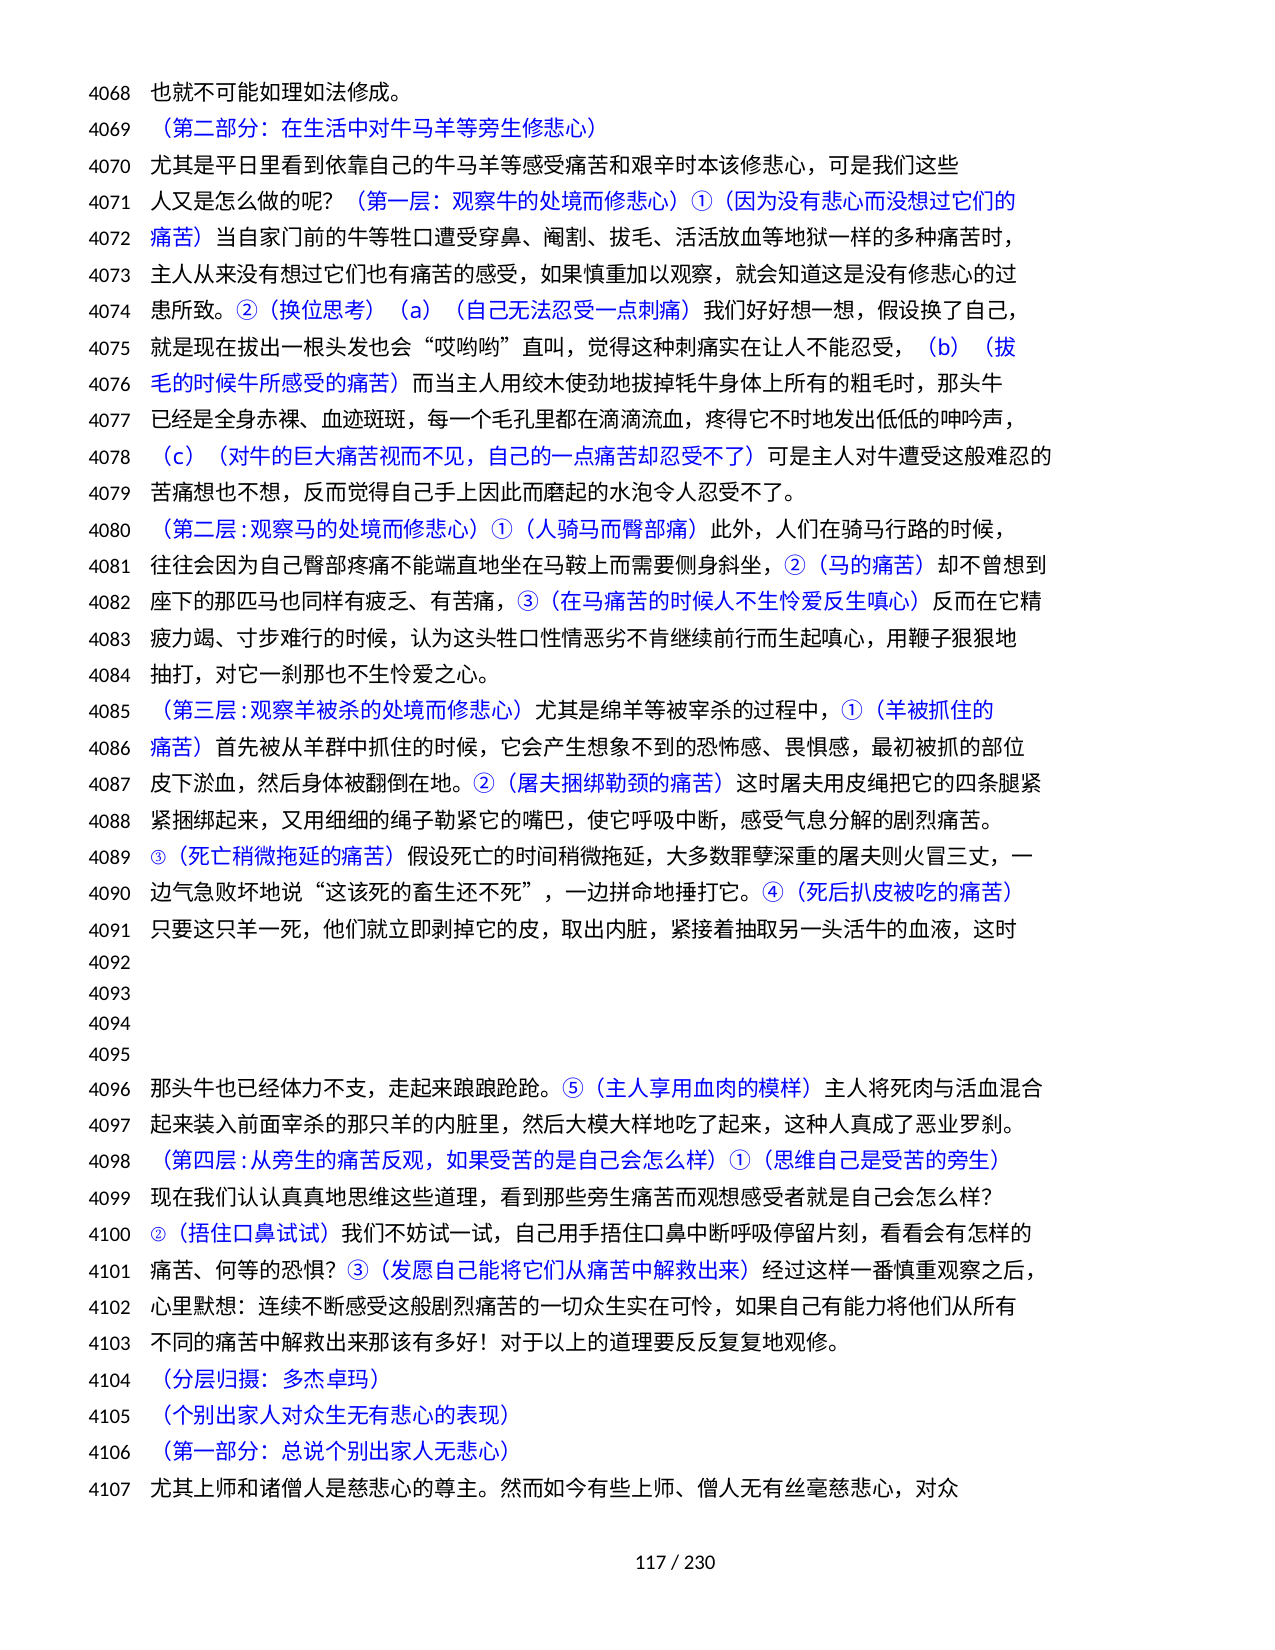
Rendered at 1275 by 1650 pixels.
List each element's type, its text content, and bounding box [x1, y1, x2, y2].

text （第二部分：在生活中对牛马羊等旁生修悲心） [150, 111, 1200, 143]
text 只要这只羊一死，他们就立即剥掉它的皮，取出内脏，紧接着抽取另一头活牛的血液，这时 [150, 912, 1200, 943]
text 紧捆绑起来，又用细细的绳子勒紧它的嘴巴，使它呼吸中断，感受气息分解的剧烈痛苦。 [150, 803, 1200, 834]
text 已经是全身赤裸、血迹斑斑，每一个毛孔里都在滴滴流血，疼得它不时地发出低低的呻吟声， [150, 402, 1200, 434]
text 主人从来没有想过它们也有痛苦的感受，如果慎重加以观察，就会知道这是没有修悲心的过 [150, 257, 1200, 288]
text 皮下淤血，然后身体被翻倒在地。②（屠夫捆绑勒颈的痛苦）这时屠夫用皮绳把它的四条腿紧 [150, 766, 1200, 798]
text （第一部分：总说个别出家人无悲心） [150, 1434, 1200, 1466]
text ③（死亡稍微拖延的痛苦）假设死亡的时间稍微拖延，大多数罪孽深重的屠夫则火冒三丈，一 [150, 839, 1200, 871]
text 边气急败坏地说“这该死的畜生还不死”，一边拼命地捶打它。④（死后扒皮被吃的痛苦） [150, 875, 1200, 907]
text 毛的时候牛所感受的痛苦）而当主人用绞木使劲地拔掉牦牛身体上所有的粗毛时，那头牛 [150, 366, 1200, 398]
text 就是现在拔出一根头发也会“哎哟哟”直叫，觉得这种刺痛实在让人不能忍受，（b）（拔 [150, 329, 1200, 361]
text 也就不可能如理如法修成。 [150, 75, 1200, 107]
text 痛苦、何等的恐惧？③（发愿自己能将它们从痛苦中解救出来）经过这样一番慎重观察之后， [150, 1253, 1200, 1284]
text 尤其上师和诸僧人是慈悲心的尊主。然而如今有些上师、僧人无有丝毫慈悲心，对众 [150, 1471, 1200, 1502]
text （第三层:观察羊被杀的处境而修悲心）尤其是绵羊等被宰杀的过程中，①（羊被抓住的 [150, 693, 1200, 725]
text 起来装入前面宰杀的那只羊的内脏里，然后大模大样地吃了起来，这种人真成了恶业罗刹。 [150, 1107, 1200, 1139]
text 疲力竭、寸步难行的时候，认为这头牲口性情恶劣不肯继续前行而生起嗔心，用鞭子狠狠地 [150, 621, 1200, 652]
text 心里默想：连续不断感受这般剧烈痛苦的一切众生实在可怜，如果自己有能力将他们从所有 [150, 1289, 1200, 1321]
text （分层归摄：多杰卓玛） [150, 1362, 1200, 1393]
text 人又是怎么做的呢？（第一层：观察牛的处境而修悲心）①（因为没有悲心而没想过它们的 [150, 184, 1200, 216]
text （c）（对牛的巨大痛苦视而不见，自己的一点痛苦却忍受不了）可是主人对牛遭受这般难忍的 [150, 439, 1200, 471]
text 痛苦）首先被从羊群中抓住的时候，它会产生想象不到的恐怖感、畏惧感，最初被抓的部位 [150, 730, 1200, 762]
text 往往会因为自己臀部疼痛不能端直地坐在马鞍上而需要侧身斜坐，②（马的痛苦）却不曾想到 [150, 548, 1200, 580]
text 座下的那匹马也同样有疲乏、有苦痛，③（在马痛苦的时候人不生怜爱反生嗔心）反而在它精 [150, 584, 1200, 616]
text （第四层:从旁生的痛苦反观，如果受苦的是自己会怎么样）①（思维自己是受苦的旁生） [150, 1143, 1200, 1175]
text 苦痛想也不想，反而觉得自己手上因此而磨起的水泡令人忍受不了。 [150, 475, 1200, 507]
text （个别出家人对众生无有悲心的表现） [150, 1398, 1200, 1430]
text 抽打，对它一刹那也不生怜爱之心。 [150, 657, 1200, 689]
text 不同的痛苦中解救出来那该有多好！对于以上的道理要反反复复地观修。 [150, 1325, 1200, 1357]
text 患所致。②（换位思考）（a）（自己无法忍受一点刺痛）我们好好想一想，假设换了自己， [150, 293, 1200, 325]
text 痛苦）当自家门前的牛等牲口遭受穿鼻、阉割、拔毛、活活放血等地狱一样的多种痛苦时， [150, 220, 1200, 252]
text 那头牛也已经体力不支，走起来踉踉跄跄。⑤（主人享用血肉的模样）主人将死肉与活血混合 [150, 1071, 1200, 1102]
text 尤其是平日里看到依靠自己的牛马羊等感受痛苦和艰辛时本该修悲心，可是我们这些 [150, 148, 1200, 179]
text （第二层:观察马的处境而修悲心）①（人骑马而臀部痛）此外，人们在骑马行路的时候， [150, 512, 1200, 543]
text ②（捂住口鼻试试）我们不妨试一试，自己用手捂住口鼻中断呼吸停留片刻，看看会有怎样的 [150, 1216, 1200, 1248]
text 现在我们认认真真地思维这些道理，看到那些旁生痛苦而观想感受者就是自己会怎么样？ [150, 1180, 1200, 1211]
